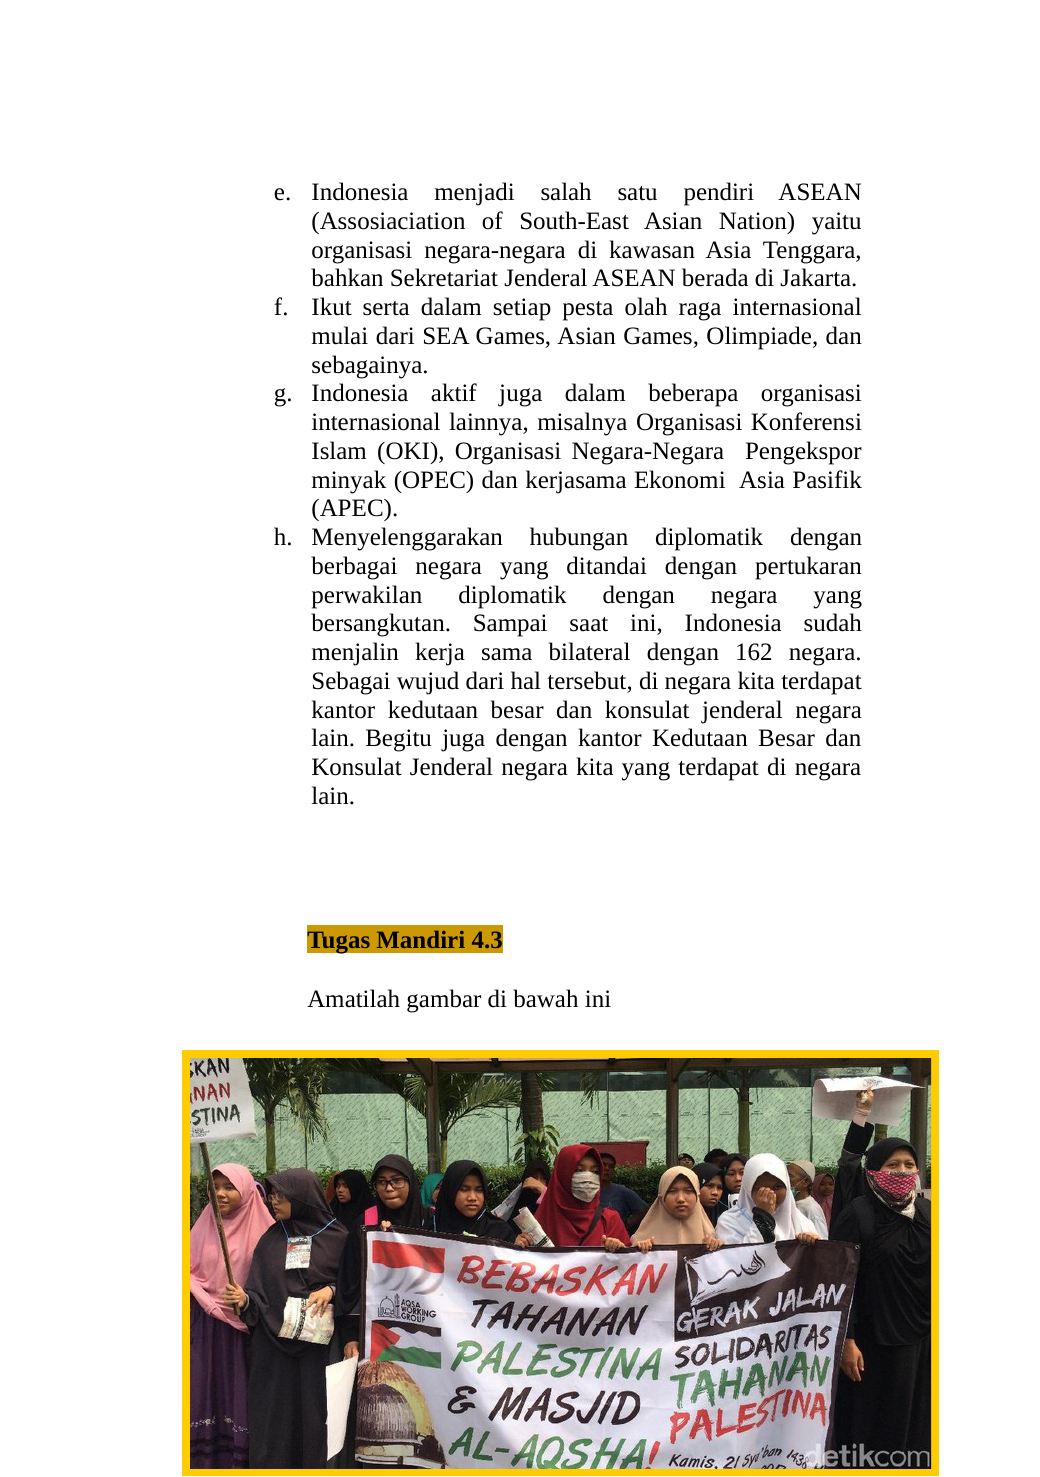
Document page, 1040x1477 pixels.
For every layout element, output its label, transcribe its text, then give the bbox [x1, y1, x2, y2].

picture [190, 1058, 932, 1469]
list Indonesia aktif juga dalam beberapa organisasi internasional lainnya, misalnya Organisasi Konferensi Islam (OKI), Organisasi Negara-Negara Pengekspor minyak (OPEC) dan kerjasama Ekonomi Asia Pasifik (APEC). [274, 378, 862, 522]
text Tugas Mandiri 4.3 [307, 925, 862, 953]
text Amatilah gambar di bawah ini [307, 984, 862, 1013]
list Indonesia menjadi salah satu pendiri ASEAN (Assosiaciation of South-East Asian Nation) yaitu organisasi negara-negara di kawasan Asia Tenggara, bahkan Sekretariat Jenderal ASEAN berada di Jakarta. [274, 177, 862, 292]
list Ikut serta dalam setiap pesta olah raga internasional mulai dari SEA Games, Asian Games, Olimpiade, dan sebagainya. [274, 292, 862, 378]
list Menyelenggarakan hubungan diplomatik dengan berbagai negara yang ditandai dengan pertukaran perwakilan diplomatik dengan negara yang bersangkutan. Sampai saat ini, Indonesia sudah menjalin kerja sama bilateral dengan 162 negara. Sebagai wujud dari hal tersebut, di negara kita terdapat kantor kedutaan besar dan konsulat jenderal negara lain. Begitu juga dengan kantor Kedutaan Besar dan Konsulat Jenderal negara kita yang terdapat di negara lain. [274, 522, 862, 810]
